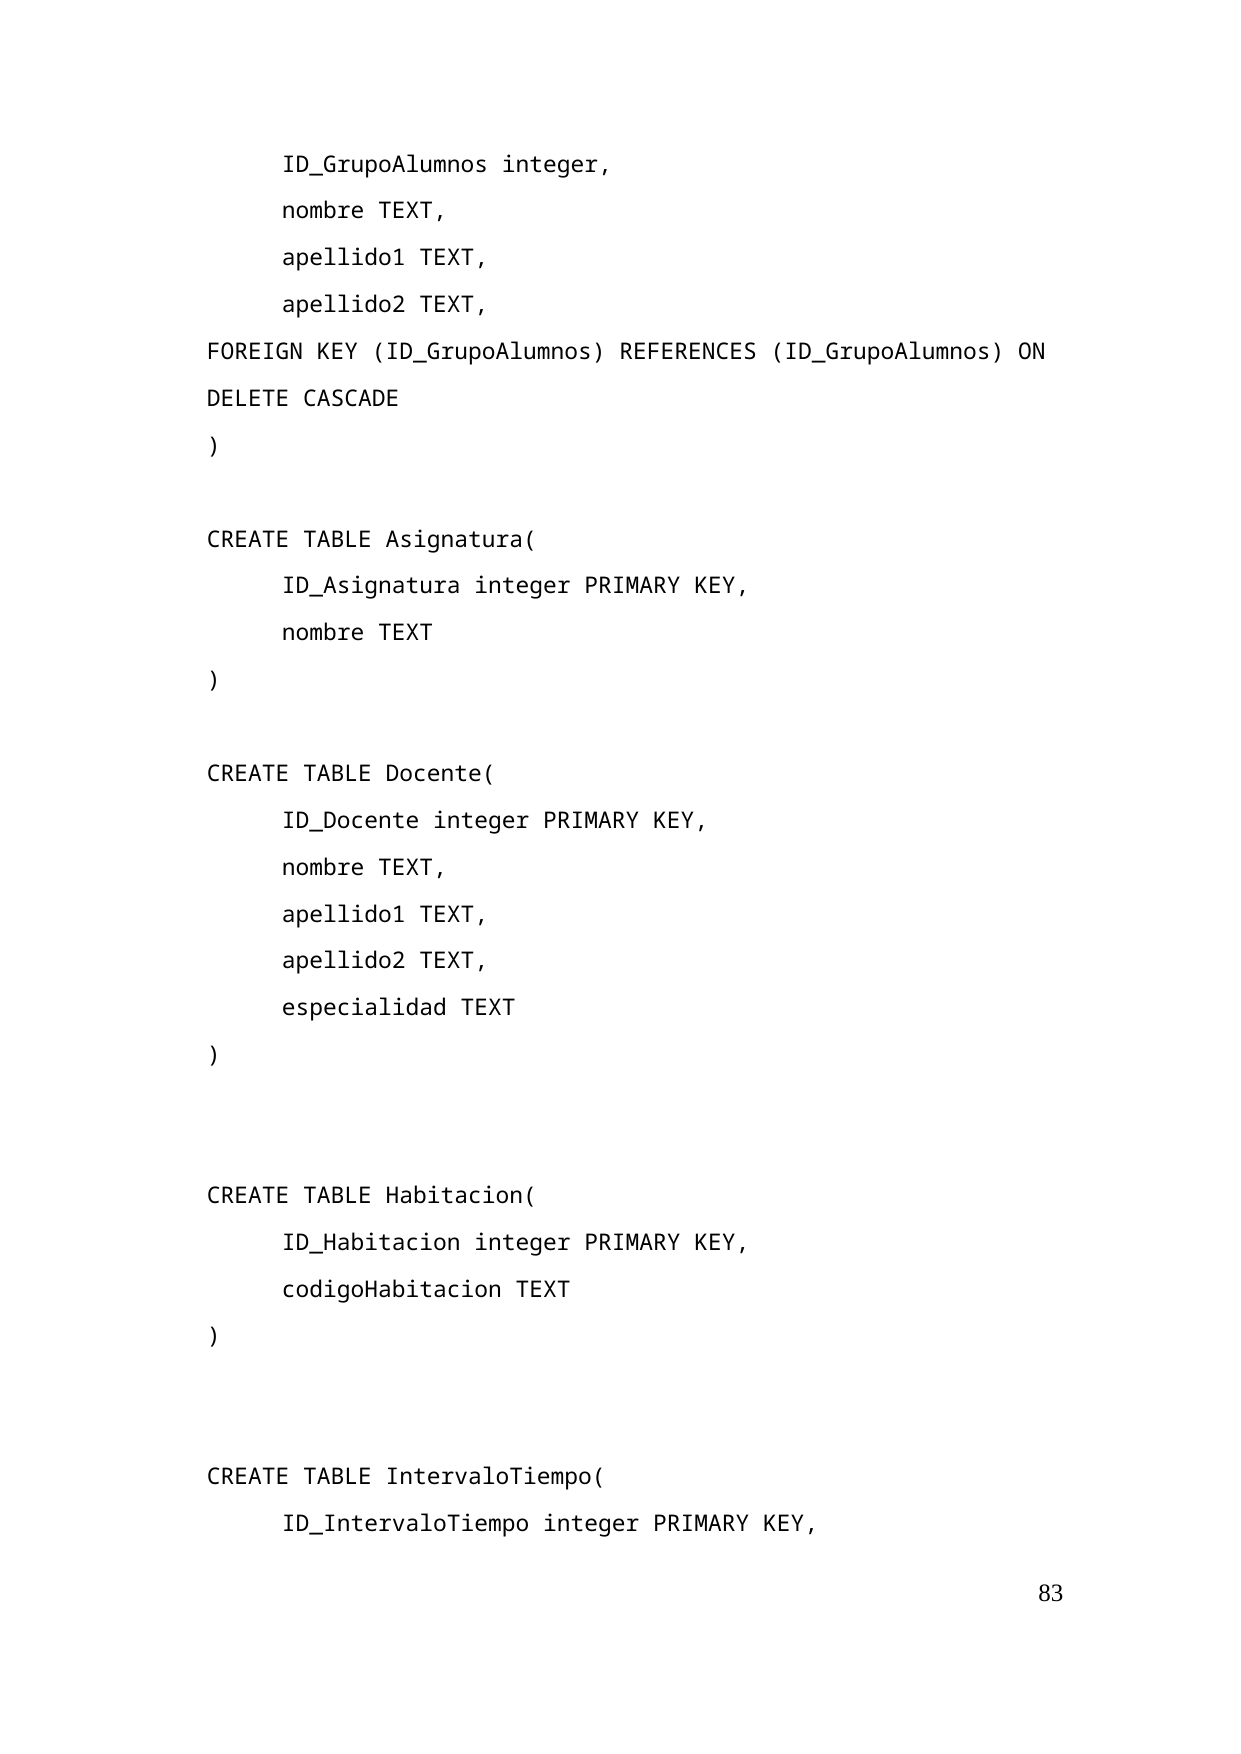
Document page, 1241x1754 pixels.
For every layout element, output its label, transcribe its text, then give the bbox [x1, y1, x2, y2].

text codigoHabitacion TEXT [207, 1273, 1063, 1304]
text especialidad TEXT [207, 991, 1063, 1023]
text CREATE TABLE Asignatura( [207, 523, 1063, 554]
text CREATE TABLE Habitacion( [207, 1179, 1063, 1210]
text apellido1 TEXT, [207, 898, 1063, 929]
text ID_GrupoAlumnos integer, [207, 148, 1063, 179]
text CREATE TABLE IntervaloTiempo( [207, 1460, 1063, 1491]
text ) [207, 1319, 1063, 1351]
text apellido2 TEXT, [207, 288, 1063, 319]
text CREATE TABLE Docente( [207, 757, 1063, 788]
text apellido2 TEXT, [207, 944, 1063, 976]
text ID_Docente integer PRIMARY KEY, [207, 804, 1063, 835]
text nombre TEXT [207, 616, 1063, 648]
text FOREIGN KEY (ID_GrupoAlumnos) REFERENCES (ID_GrupoAlumnos) ON DELETE CASCADE [207, 335, 1063, 413]
text ) [207, 663, 1063, 694]
text ID_IntervaloTiempo integer PRIMARY KEY, [207, 1507, 1063, 1538]
text nombre TEXT, [207, 851, 1063, 882]
text nombre TEXT, [207, 194, 1063, 226]
text ID_Habitacion integer PRIMARY KEY, [207, 1226, 1063, 1257]
text ) [207, 429, 1063, 460]
text ) [207, 1038, 1063, 1069]
text apellido1 TEXT, [207, 241, 1063, 273]
text ID_Asignatura integer PRIMARY KEY, [207, 569, 1063, 601]
